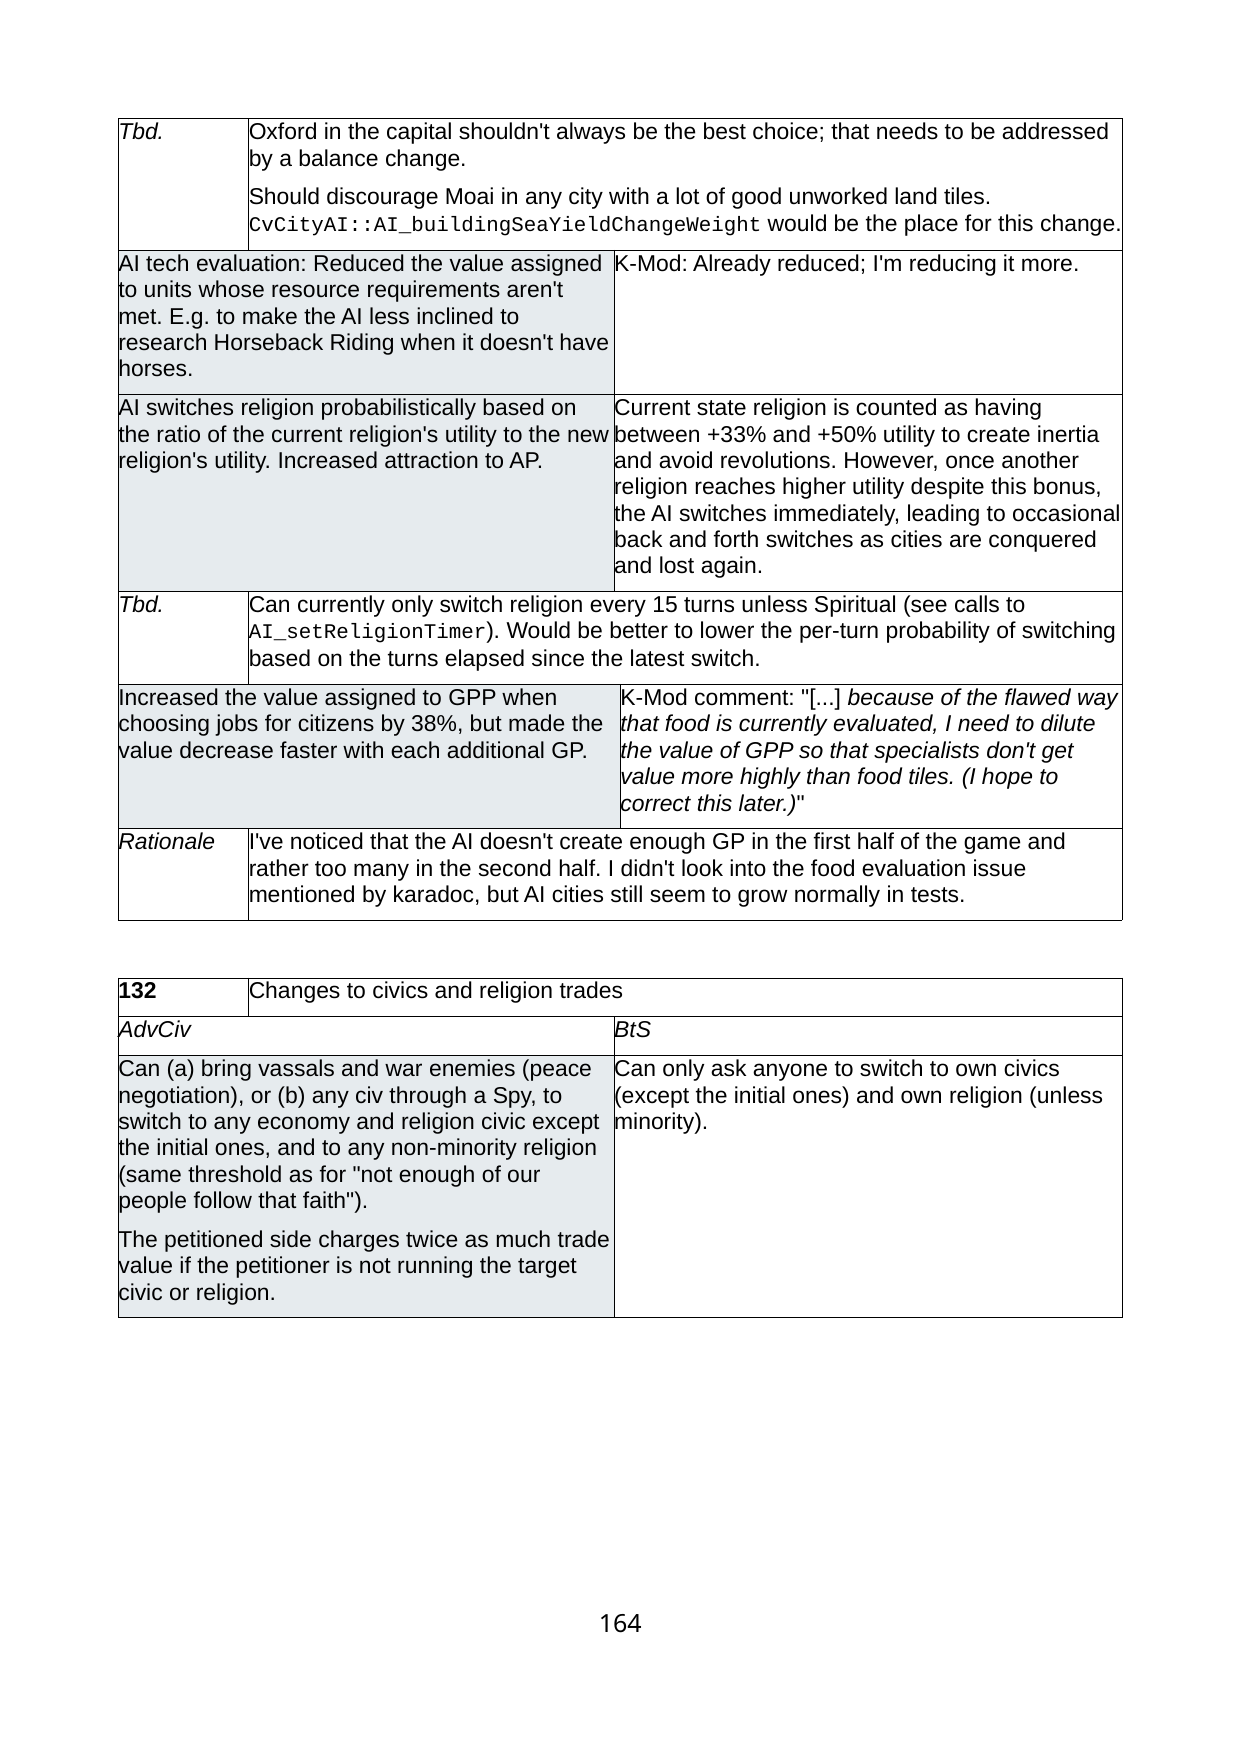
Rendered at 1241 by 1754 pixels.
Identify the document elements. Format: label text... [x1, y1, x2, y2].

table_cell Tbd. [119, 119, 248, 250]
table_cell K-Mod: Already reduced; I'm reducing it more. [615, 251, 1122, 394]
table_cell Oxford in the capital shouldn't always be the best choice; that needs to be addressed by a balance change. Should discourage Moai in any city with a lot of good unworked land tiles. CvCityAI::AI_buildingSeaYieldChangeWeight would be the place for this change. [249, 119, 1122, 250]
table_cell Current state religion is counted as having between +33% and +50% utility to create inertia and avoid revolutions. However, once another religion reaches higher utility despite this bonus, the AI switches immediately, leading to occasional back and forth switches as cities are conquered and lost again. [615, 395, 1122, 591]
table_cell Tbd. [119, 592, 248, 684]
table_cell Can only ask anyone to switch to own civics (except the initial ones) and own religion (unless minority). [615, 1056, 1122, 1317]
table_cell Can currently only switch religion every 15 turns unless Spiritual (see calls to AI_setReligionTimer). Would be better to lower the per-turn probability of switching based on the turns elapsed since the latest switch. [249, 592, 1122, 684]
table_header 132 [119, 979, 248, 1016]
table_cell Rationale [119, 829, 248, 920]
table_cell AI switches religion probabilistically based on the ratio of the current religion's utility to the new religion's utility. Increased attraction to AP. [119, 395, 614, 591]
table_cell Can (a) bring vassals and war enemies (peace negotiation), or (b) any civ through a Spy, to switch to any economy and religion civic except the initial ones, and to any non-minority religion (same threshold as for "not enough of our people follow that faith"). The petitioned side charges twice as much trade value if the petitioner is not running the target civic or religion. [119, 1056, 614, 1317]
table_cell I've noticed that the AI doesn't create enough GP in the first half of the game and rather too many in the second half. I didn't look into the food evaluation issue mentioned by karadoc, but AI cities still seem to grow normally in tests. [249, 829, 1122, 920]
table_cell Increased the value assigned to GPP when choosing jobs for citizens by 38%, but made the value decrease faster with each additional GP. [119, 685, 620, 828]
table_cell AdvCiv [119, 1017, 614, 1055]
table_cell BtS [615, 1017, 1122, 1055]
table_header Changes to civics and religion trades [249, 979, 1122, 1016]
table_cell K-Mod comment: "[...] because of the flawed way that food is currently evaluated, I need to dilute the value of GPP so that specialists don't get value more highly than food tiles. (I hope to correct this later.)" [621, 685, 1122, 828]
table_cell AI tech evaluation: Reduced the value assigned to units whose resource requirements aren't met. E.g. to make the AI less inclined to research Horseback Riding when it doesn't have horses. [119, 251, 614, 394]
